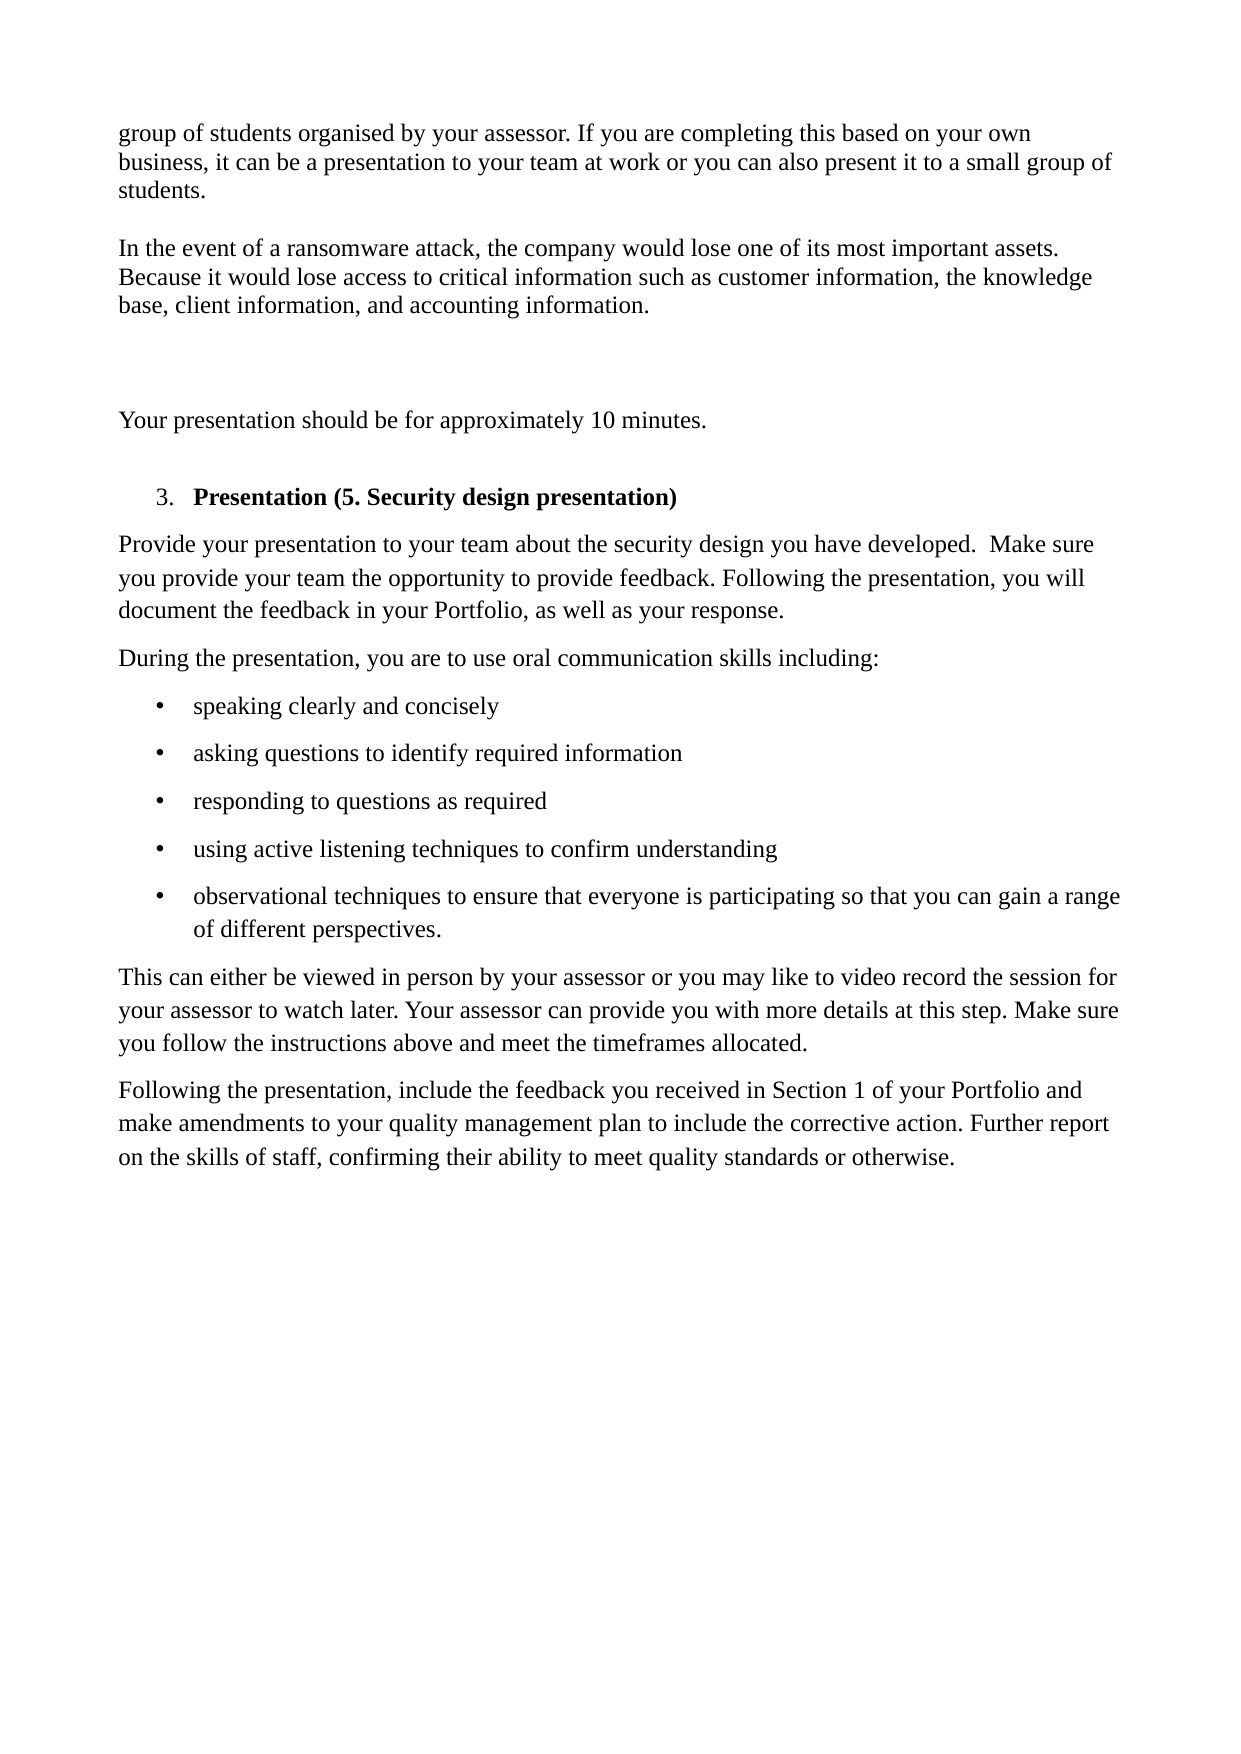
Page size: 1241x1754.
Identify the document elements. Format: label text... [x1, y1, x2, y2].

text This can either be viewed in person by your assessor or you may like to video record the session for your assessor to watch later. Your assessor can provide you with more details at this step. Make sure you follow the instructions above and meet the timeframes allocated. [118, 962, 1122, 1057]
text During the presentation, you are to use oral communication skills including: [118, 643, 1122, 672]
list asking questions to identify required information [156, 738, 1122, 767]
list responding to questions as required [156, 786, 1122, 815]
text group of students organised by your assessor. If you are completing this based on your own business, it can be a presentation to your team at work or you can also present it to a small group of students. [118, 118, 1122, 204]
list speaking clearly and concisely [156, 691, 1122, 719]
text Following the presentation, include the feedback you received in Section 1 of your Portfolio and make amendments to your quality management plan to include the corrective action. Further report on the skills of staff, confirming their ability to meet quality standards or otherwise. [118, 1076, 1122, 1170]
text Your presentation should be for approximately 10 minutes. [118, 406, 1122, 434]
list observational techniques to ensure that everyone is participating so that you can gain a range of different perspectives. [156, 881, 1122, 943]
list Presentation (5. Security design presentation) [156, 482, 1122, 511]
text Provide your presentation to your team about the security design you have developed. Make sure you provide your team the opportunity to provide feedback. Following the presentation, you will document the feedback in your Portfolio, as well as your response. [118, 529, 1122, 624]
list using active listening techniques to confirm understanding [156, 834, 1122, 862]
text In the event of a ransomware attack, the company would lose one of its most important assets. Because it would lose access to critical information such as customer information, the knowledge base, client information, and accounting information. [118, 233, 1122, 319]
